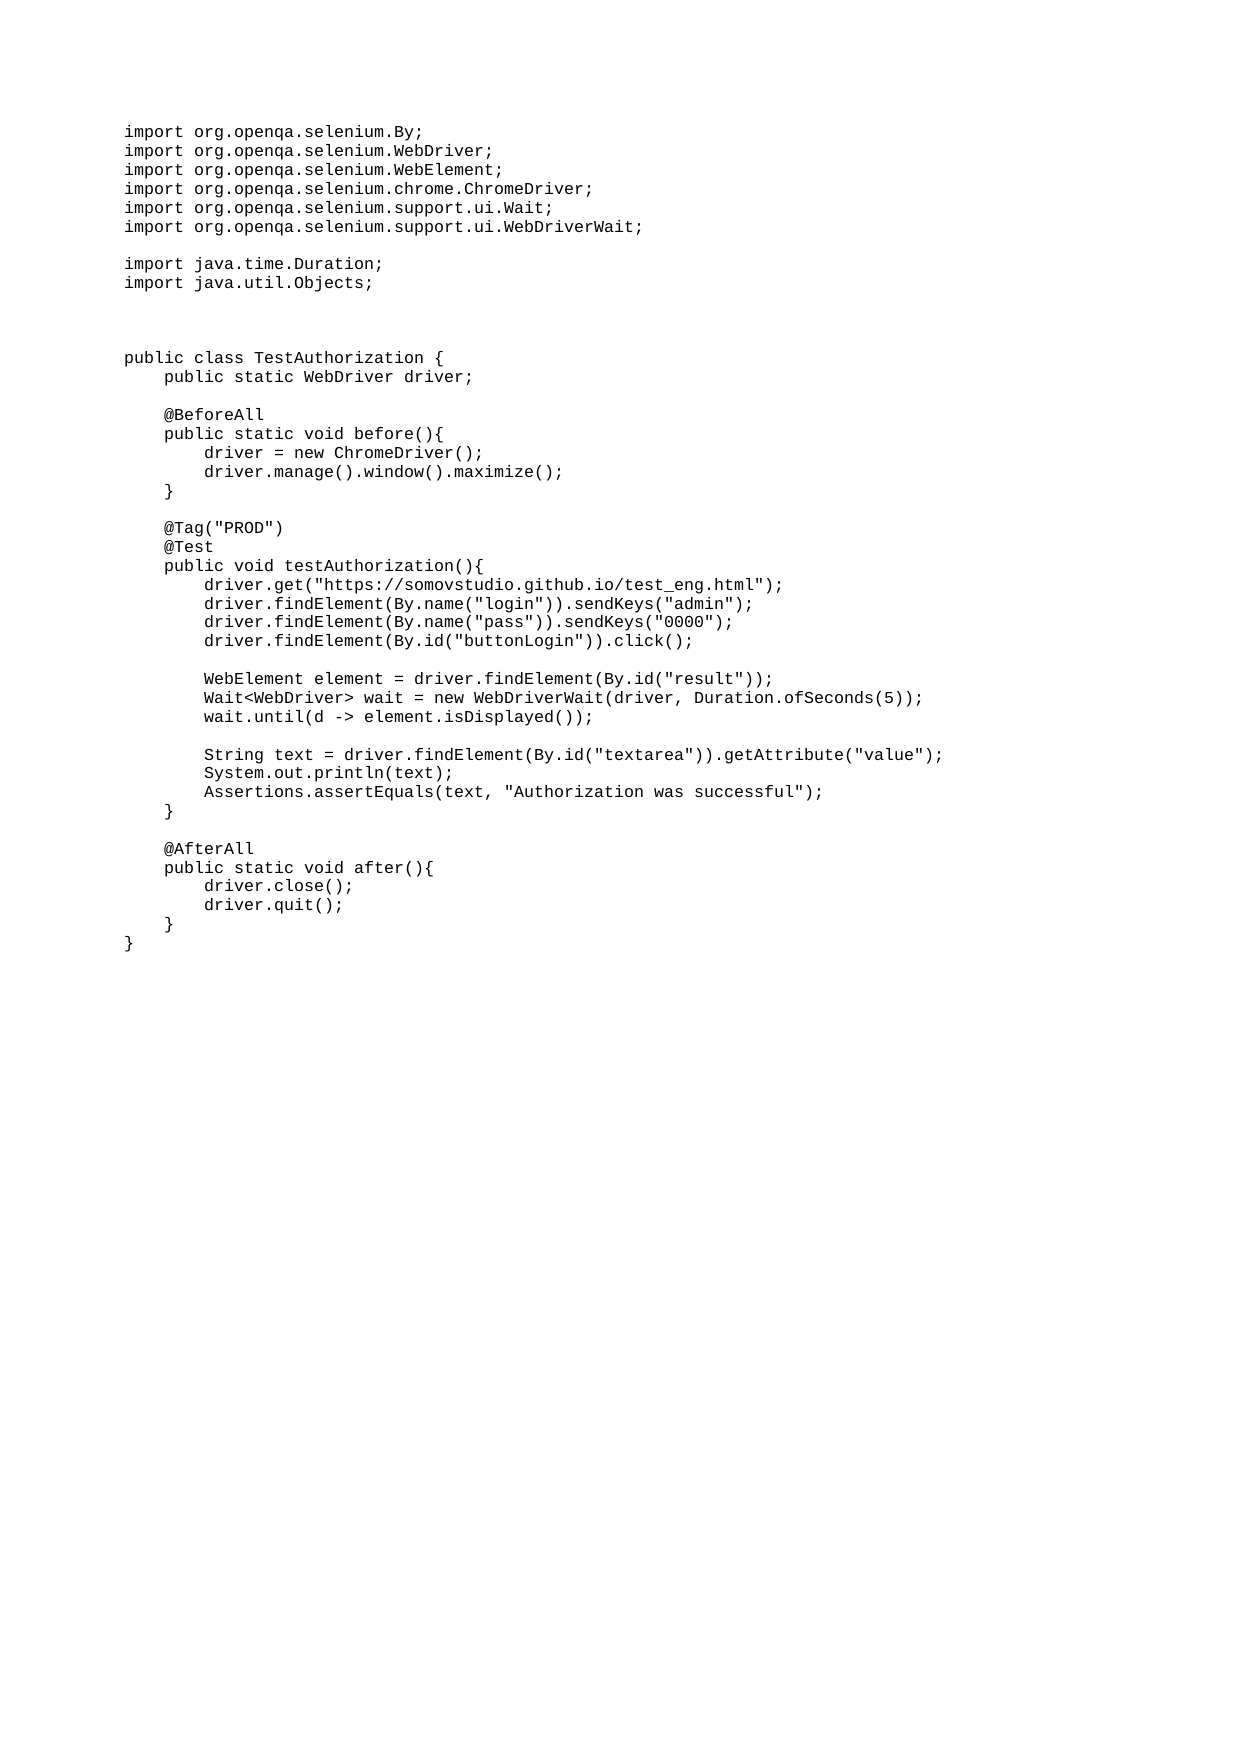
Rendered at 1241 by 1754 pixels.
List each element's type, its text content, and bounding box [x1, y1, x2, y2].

table_header import org.openqa.selenium.By; import org.openqa.selenium.WebDriver; import org.openqa.selenium.WebElement; import org.openqa.selenium.chrome.ChromeDriver; import org.openqa.selenium.support.ui.Wait; import org.openqa.selenium.support.ui.WebDriverWait; import java.time.Duration; import java.util.Objects; public class TestAuthorization { public static WebDriver driver; @BeforeAll public static void before(){ driver = new ChromeDriver(); driver.manage().window().maximize(); } @Tag("PROD") @Test public void testAuthorization(){ driver.get("https://somovstudio.github.io/test_eng.html"); driver.findElement(By.name("login")).sendKeys("admin"); driver.findElement(By.name("pass")).sendKeys("0000"); driver.findElement(By.id("buttonLogin")).click(); WebElement element = driver.findElement(By.id("result")); Wait<WebDriver> wait = new WebDriverWait(driver, Duration.ofSeconds(5)); wait.until(d -> element.isDisplayed()); String text = driver.findElement(By.id("textarea")).getAttribute("value"); System.out.println(text); Assertions.assertEquals(text, "Authorization was successful"); } @AfterAll public static void after(){ driver.close(); driver.quit(); } } [118, 118, 1122, 959]
